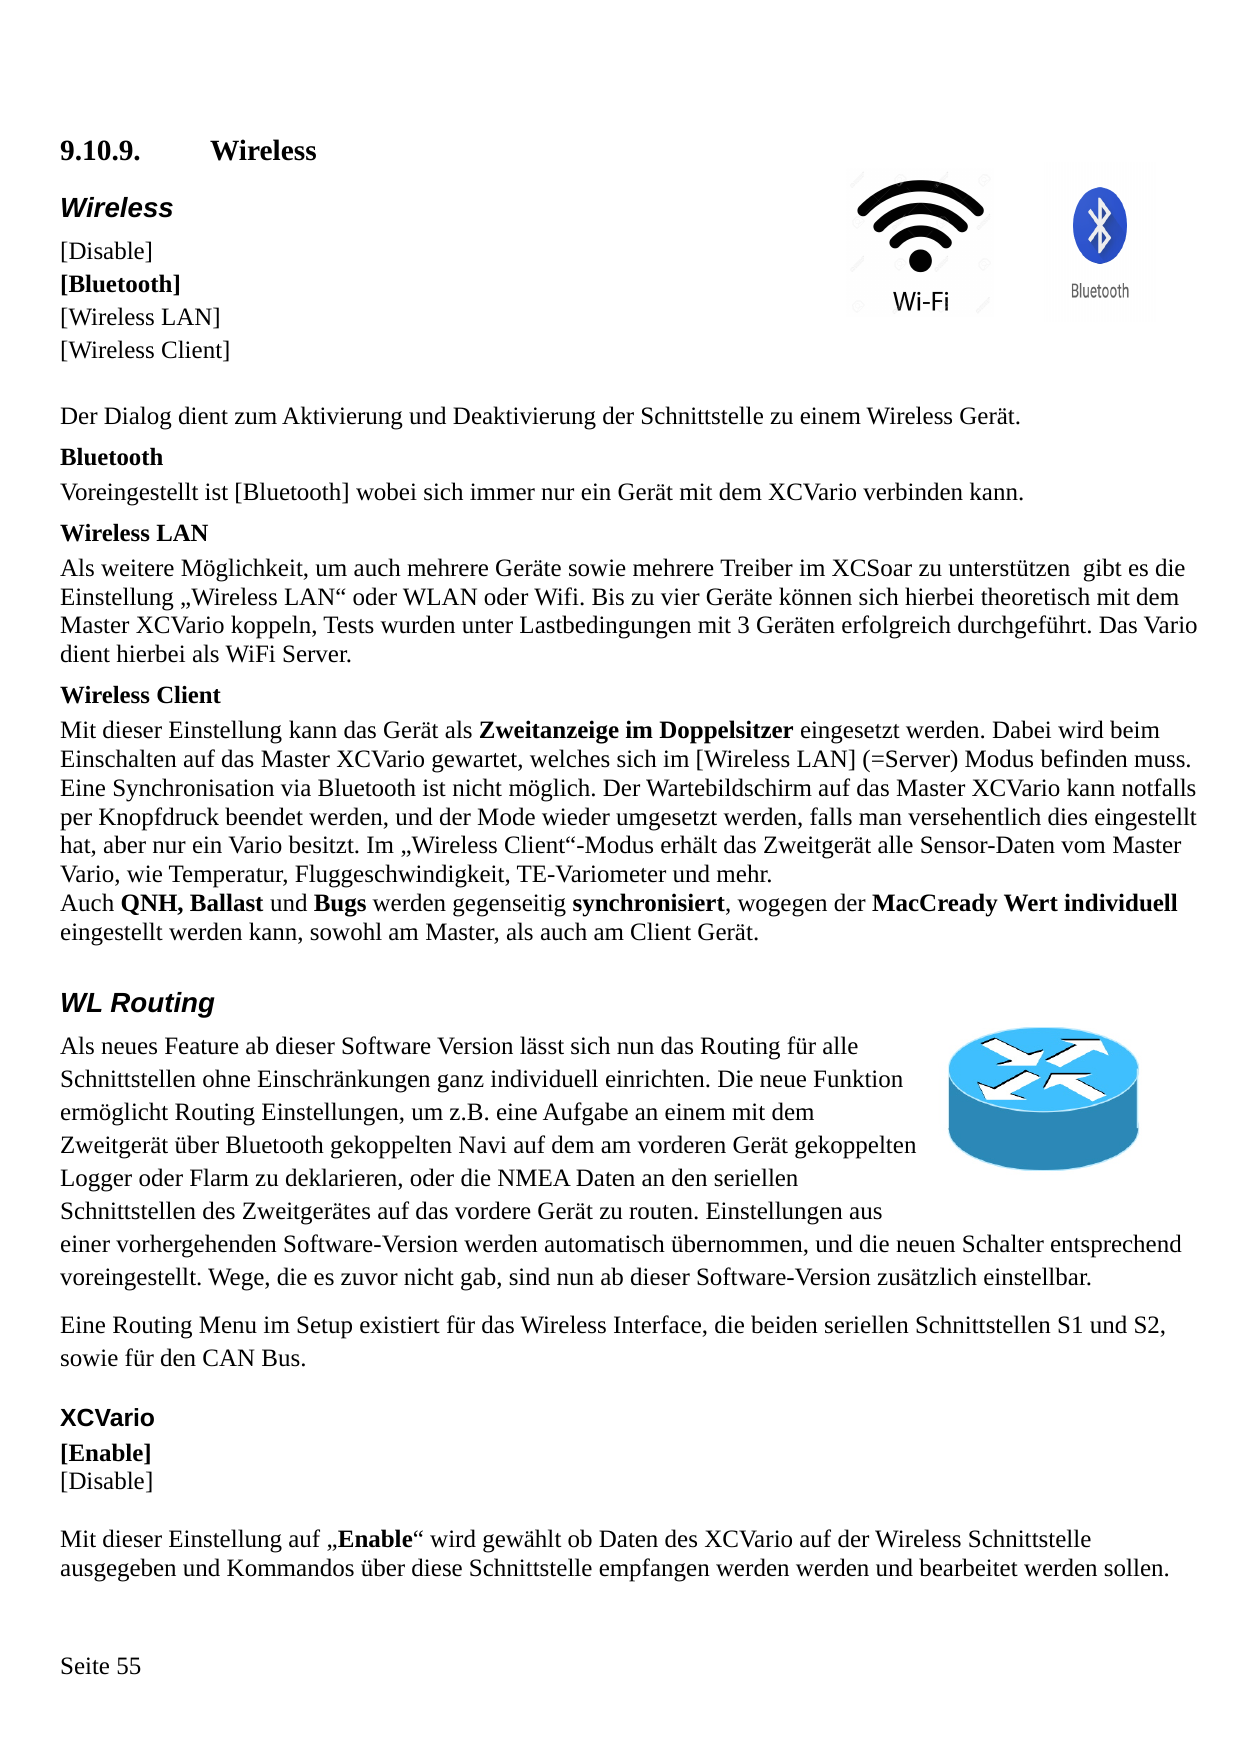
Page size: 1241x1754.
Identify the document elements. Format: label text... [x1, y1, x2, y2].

text [Wireless LAN] [60, 302, 1207, 331]
subtitle [1156, 191, 1207, 223]
text [995, 236, 1043, 264]
text [995, 269, 1043, 298]
text Eine Routing Menu im Setup existiert für das Wireless Interface, die beiden seriellen Schnittstellen S1 und S2, sowie für den CAN Bus. [60, 1310, 1207, 1371]
text Mit dieser Einstellung kann das Gerät als Zweitanzeige im Doppelsitzer eingesetzt werden. Dabei wird beim Einschalten auf das Master XCVario gewartet, welches sich im [Wireless LAN] (=Server) Modus befinden muss. Eine Synchronisation via Bluetooth ist nicht möglich. Der Wartebildschirm auf das Master XCVario kann notfalls per Knopfdruck beendet werden, und der Mode wieder umgesetzt werden, falls man versehentlich dies eingestellt hat, aber nur ein Vario besitzt. Im „Wireless Client“-Modus erhält das Zweitgerät alle Sensor-Daten vom Master Vario, wie Temperatur, Fluggeschwindigkeit, TE-Variometer und mehr. [60, 715, 1207, 888]
text [Enable] [60, 1438, 1207, 1466]
text Voreingestellt ist [Bluetooth] wobei sich immer nur ein Gerät mit dem XCVario verbinden kann. [60, 477, 1207, 506]
text Auch QNH, Ballast und Bugs werden gegenseitig synchronisiert, wogegen der MacCready Wert individuell eingestellt werden kann, sowohl am Master, als auch am Client Gerät. [60, 888, 1207, 945]
subtitle Bluetooth [60, 442, 1207, 471]
text Der Dialog dient zum Aktivierung und Deaktivierung der Schnittstelle zu einem Wireless Gerät. [60, 401, 1207, 430]
picture [1043, 162, 1156, 322]
text [1156, 236, 1207, 264]
text [Disable] [60, 236, 846, 264]
text Als weitere Möglichkeit, um auch mehrere Geräte sowie mehrere Treiber im XCSoar zu unterstützen gibt es die Einstellung „Wireless LAN“ oder WLAN oder Wifi. Bis zu vier Geräte können sich hierbei theoretisch mit dem Master XCVario koppeln, Tests wurden unter Lastbedingungen mit 3 Geräten erfolgreich durchgeführt. Das Vario dient hierbei als WiFi Server. [60, 553, 1207, 668]
text [Wireless Client] [60, 335, 1207, 364]
subtitle WL Routing [60, 987, 1207, 1018]
text [1156, 269, 1207, 298]
subtitle Wireless [60, 191, 846, 223]
subtitle Wireless [60, 133, 1207, 166]
subtitle [995, 191, 1043, 223]
text Als neues Feature ab dieser Software Version lässt sich nun das Routing für alle Schnittstellen ohne Einschränkungen ganz individuell einrichten. Die neue Funktion ermöglicht Routing Einstellungen, um z.B. eine Aufgabe an einem mit dem Zweitgerät über Bluetooth gekoppelten Navi auf dem am vorderen Gerät gekoppelten Logger oder Flarm zu deklarieren, oder die NMEA Daten an den seriellen Schnittstellen des Zweitgerätes auf das vordere Gerät zu routen. Einstellungen aus einer vorhergehenden Software-Version werden automatisch übernommen, und die neuen Schalter entsprechend voreingestellt. Wege, die es zuvor nicht gab, sind nun ab dieser Software-Version zusätzlich einstellbar. [60, 1031, 1207, 1291]
picture [846, 168, 995, 317]
subtitle XCVario [60, 1403, 1207, 1431]
text [Disable] [60, 1466, 1207, 1495]
text Mit dieser Einstellung auf „Enable“ wird gewählt ob Daten des XCVario auf der Wireless Schnittstelle ausgegeben und Kommandos über diese Schnittstelle empfangen werden werden und bearbeitet werden sollen. [60, 1524, 1207, 1581]
text [Bluetooth] [60, 269, 846, 298]
picture [926, 1000, 1165, 1199]
subtitle Wireless LAN [60, 518, 1207, 547]
subtitle Wireless Client [60, 681, 1207, 709]
